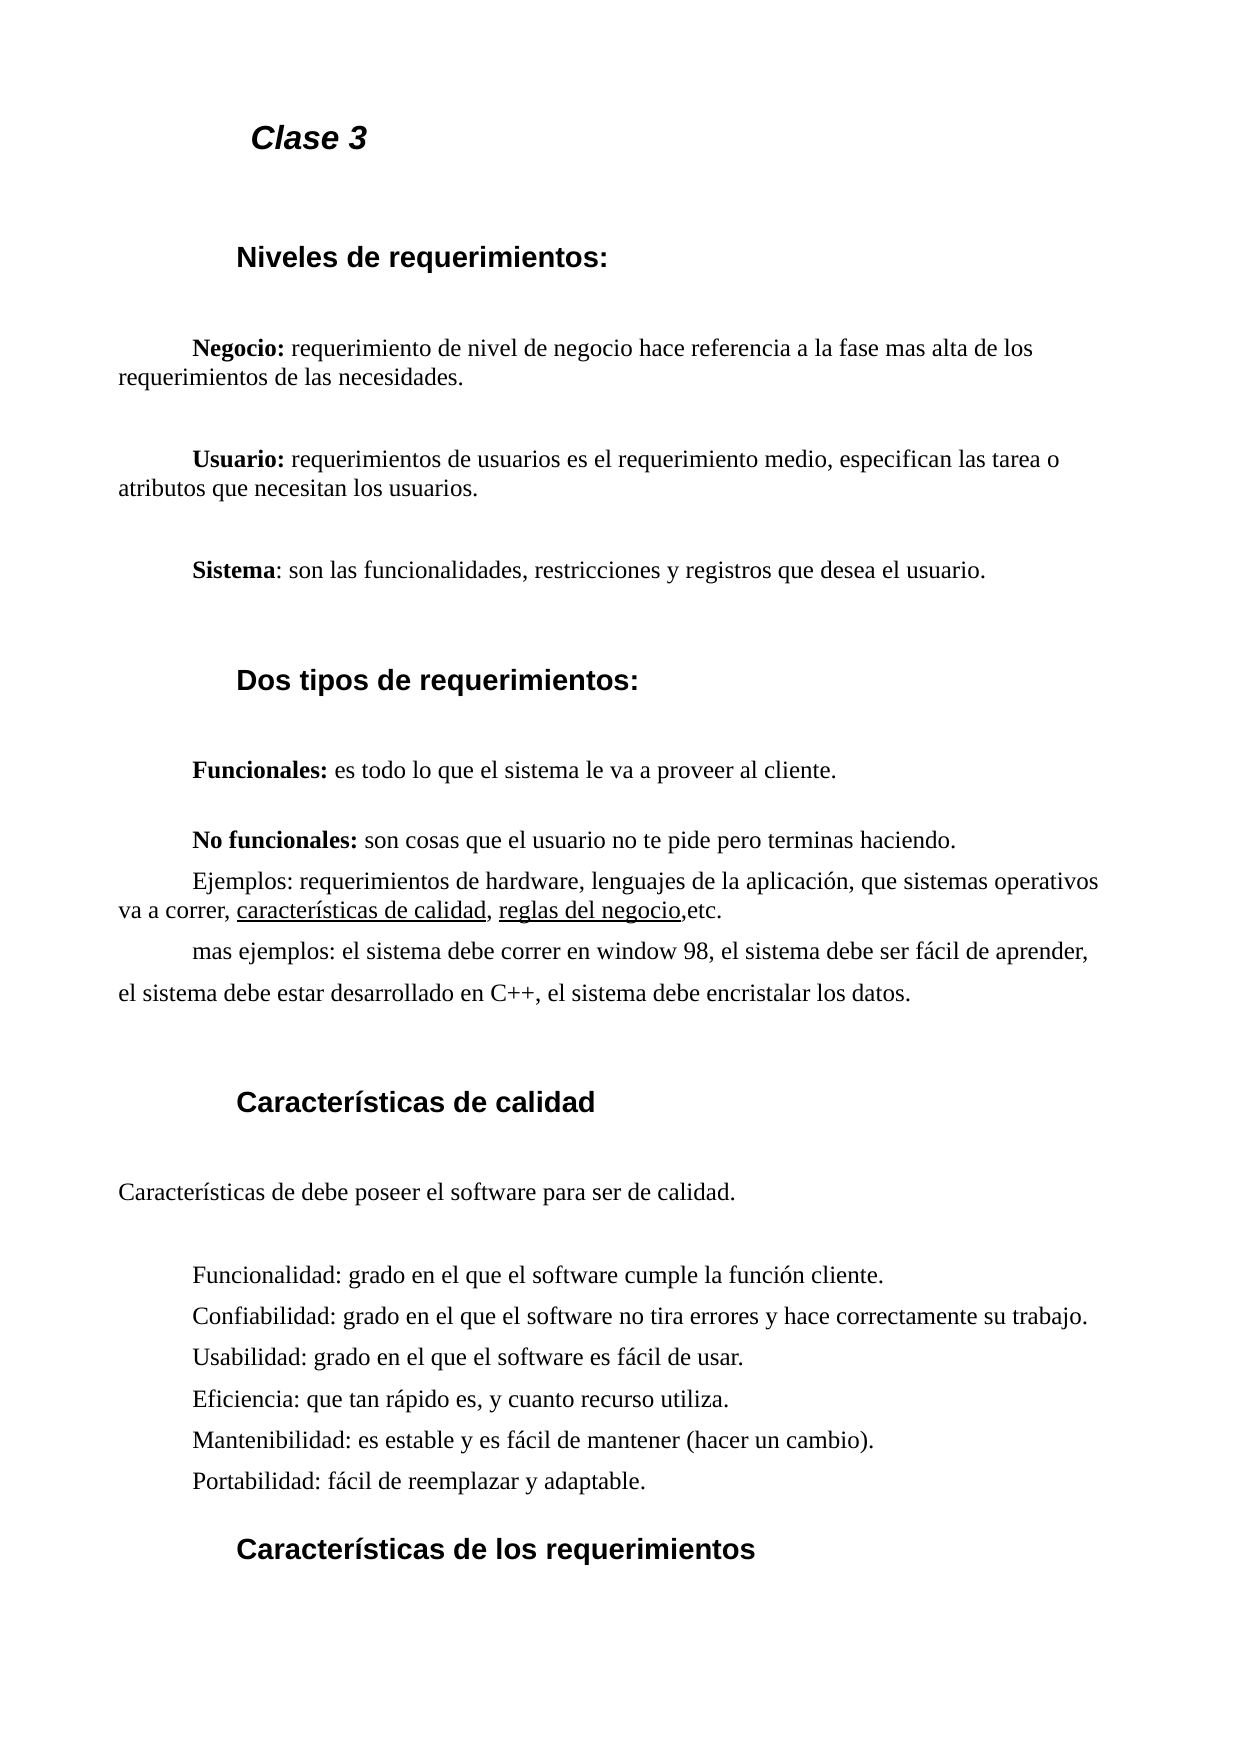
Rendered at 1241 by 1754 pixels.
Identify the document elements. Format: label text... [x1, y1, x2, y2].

text Sistema: son las funcionalidades, restricciones y registros que desea el usuario. [118, 555, 1122, 584]
text el sistema debe estar desarrollado en C++, el sistema debe encristalar los datos. [118, 978, 1122, 1006]
text Funcionalidad: grado en el que el software cumple la función cliente. [118, 1260, 1122, 1289]
text Características de debe poseer el software para ser de calidad. [118, 1177, 1122, 1206]
text Eficiencia: que tan rápido es, y cuanto recurso utiliza. [118, 1384, 1122, 1412]
text Portabilidad: fácil de reemplazar y adaptable. [118, 1466, 1122, 1495]
subtitle Características de calidad [236, 1085, 1122, 1118]
text Usabilidad: grado en el que el software es fácil de usar. [118, 1342, 1122, 1371]
text Funcionales: es todo lo que el sistema le va a proveer al cliente. [118, 755, 1122, 784]
text Usuario: requerimientos de usuarios es el requerimiento medio, especifican las tarea o atributos que necesitan los usuarios. [118, 444, 1122, 502]
text Negocio: requerimiento de nivel de negocio hace referencia a la fase mas alta de los requerimientos de las necesidades. [118, 333, 1122, 390]
text No funcionales: son cosas que el usuario no te pide pero terminas haciendo. [118, 796, 1122, 854]
text mas ejemplos: el sistema debe correr en window 98, el sistema debe ser fácil de aprender, [118, 936, 1122, 965]
subtitle Características de los requerimientos [236, 1532, 1122, 1566]
text Ejemplos: requerimientos de hardware, lenguajes de la aplicación, que sistemas operativos va a correr, características de calidad, reglas del negocio,etc. [118, 866, 1122, 924]
subtitle Dos tipos de requerimientos: [236, 663, 1122, 696]
text Mantenibilidad: es estable y es fácil de mantener (hacer un cambio). [118, 1425, 1122, 1454]
text Confiabilidad: grado en el que el software no tira errores y hace correctamente su trabajo. [118, 1301, 1122, 1330]
subtitle Niveles de requerimientos: [236, 240, 1122, 274]
subtitle Clase 3 [250, 118, 1122, 157]
